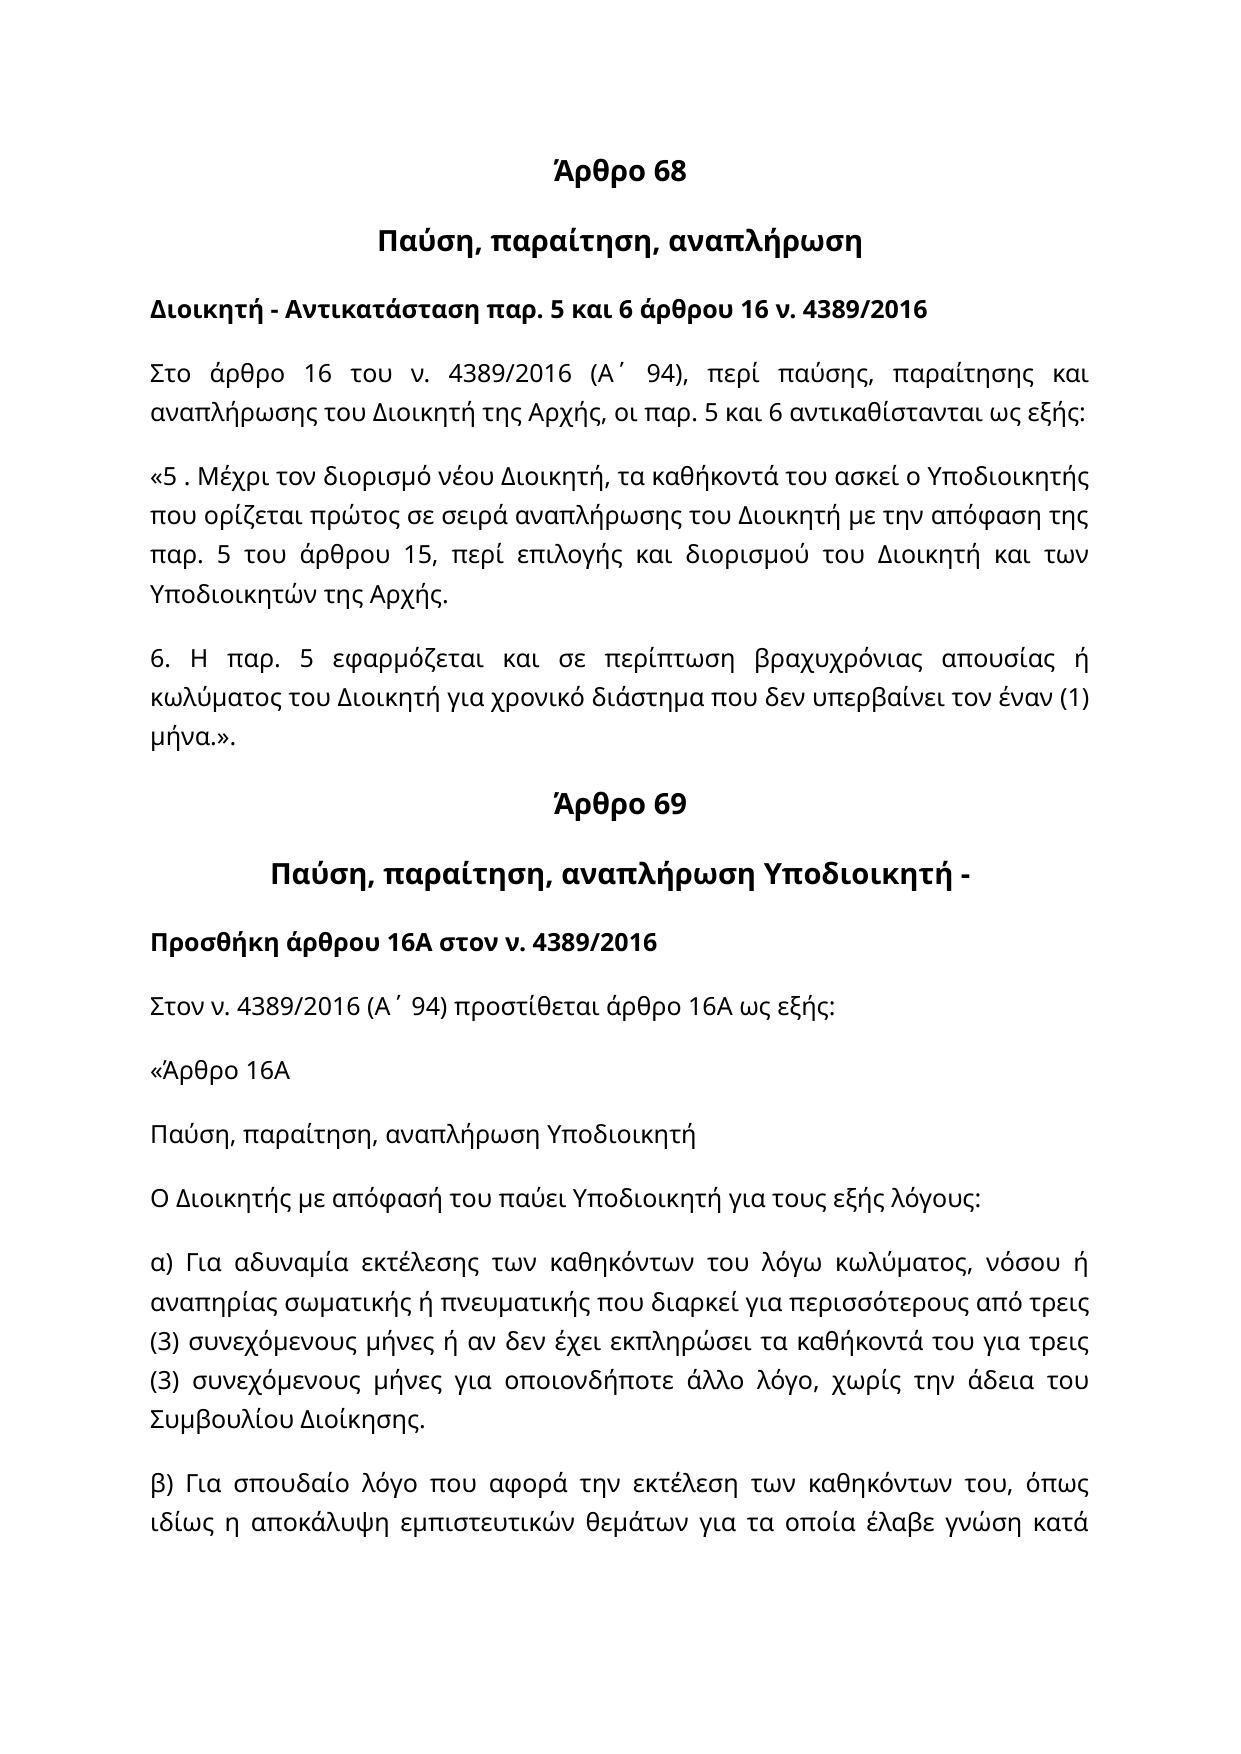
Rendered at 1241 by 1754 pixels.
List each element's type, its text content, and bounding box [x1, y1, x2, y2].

text Στο άρθρο 16 του ν. 4389/2016 (Α΄ 94), περί παύσης, παραίτησης και αναπλήρωσης του Διοικητή της Αρχής, οι παρ. 5 και 6 αντικαθίστανται ως εξής: [150, 355, 1090, 429]
text Προσθήκη άρθρου 16Α στον ν. 4389/2016 [150, 924, 1090, 958]
subtitle Άρθρο 69 [150, 783, 1090, 823]
text 6. Η παρ. 5 εφαρμόζεται και σε περίπτωση βραχυχρόνιας απουσίας ή κωλύματος του Διοικητή για χρονικό διάστημα που δεν υπερβαίνει τον έναν (1) μήνα.». [150, 640, 1090, 753]
text Παύση, παραίτηση, αναπλήρωση Υποδιοικητή [150, 1117, 1090, 1151]
text α) Για αδυναμία εκτέλεσης των καθηκόντων του λόγω κωλύματος, νόσου ή αναπηρίας σωματικής ή πνευματικής που διαρκεί για περισσότερους από τρεις (3) συνεχόμενους μήνες ή αν δεν έχει εκπληρώσει τα καθήκοντά του για τρεις (3) συνεχόμενους μήνες για οποιονδήποτε άλλο λόγο, χωρίς την άδεια του Συμβουλίου Διοίκησης. [150, 1245, 1090, 1436]
text Ο Διοικητής με απόφασή του παύει Υποδιοικητή για τους εξής λόγους: [150, 1181, 1090, 1215]
text Στον ν. 4389/2016 (Α΄ 94) προστίθεται άρθρο 16Α ως εξής: [150, 988, 1090, 1022]
subtitle Παύση, παραίτηση, αναπλήρωση Υποδιοικητή - [150, 853, 1090, 893]
text «Άρθρο 16Α [150, 1052, 1090, 1087]
subtitle Άρθρο 68 [150, 150, 1090, 190]
text β) Για σπουδαίο λόγο που αφορά την εκτέλεση των καθηκόντων του, όπως ιδίως η αποκάλυψη εμπιστευτικών θεμάτων για τα οποία έλαβε γνώση κατά [150, 1466, 1090, 1539]
text Διοικητή - Αντικατάσταση παρ. 5 και 6 άρθρου 16 ν. 4389/2016 [150, 291, 1090, 325]
subtitle Παύση, παραίτηση, αναπλήρωση [150, 221, 1090, 260]
text «5 . Μέχρι τον διορισμό νέου Διοικητή, τα καθήκοντά του ασκεί ο Υποδιοικητής που ορίζεται πρώτος σε σειρά αναπλήρωσης του Διοικητή με την απόφαση της παρ. 5 του άρθρου 15, περί επιλογής και διορισμού του Διοικητή και των Υποδιοικητών της Αρχής. [150, 459, 1090, 610]
